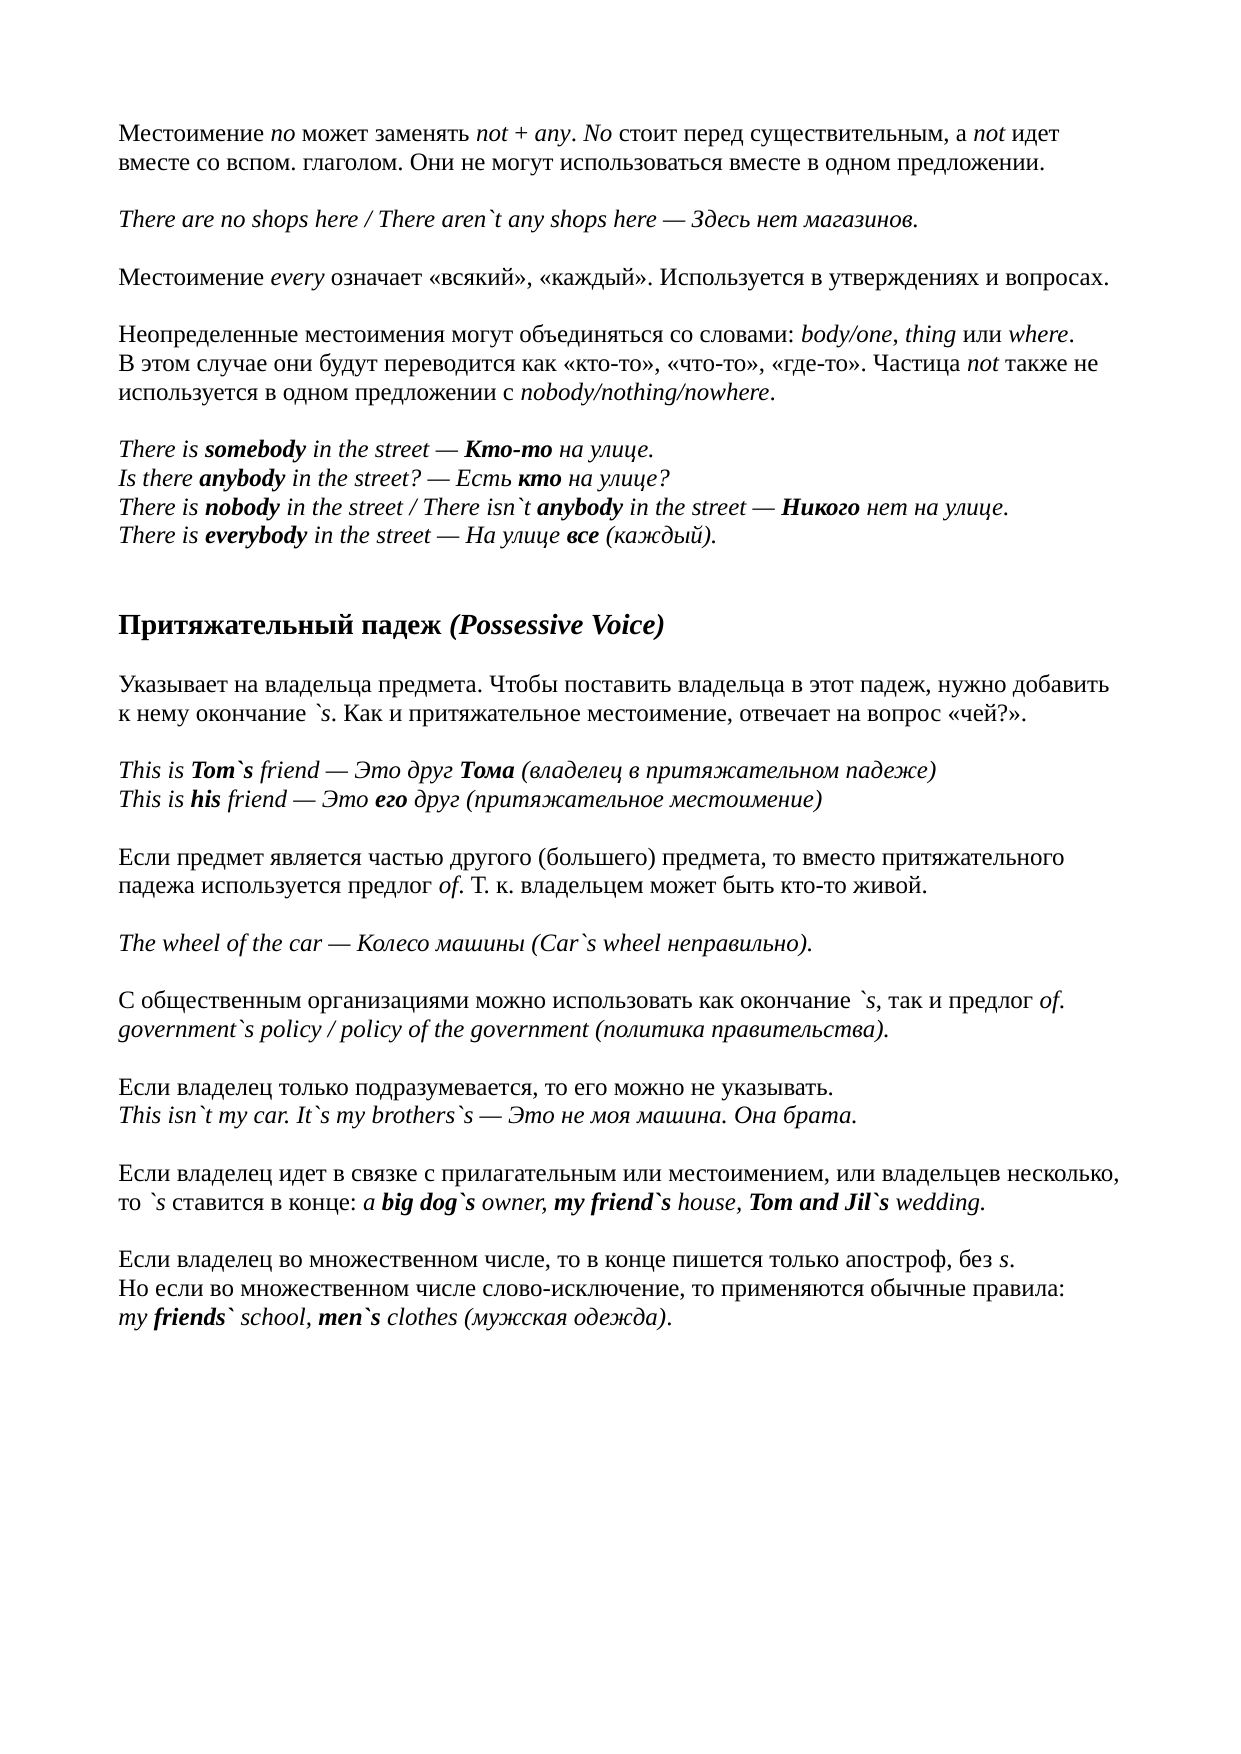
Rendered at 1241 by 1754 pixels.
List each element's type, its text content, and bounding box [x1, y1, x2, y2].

text Притяжательный падеж (Possessive Voice) [118, 607, 1122, 640]
text Is there anybody in the street? — Есть кто на улице? [118, 463, 1122, 492]
text Местоимение every означает «всякий», «каждый». Используется в утверждениях и вопросах. [118, 262, 1122, 291]
text Если владелец только подразумевается, то его можно не указывать. [118, 1072, 1122, 1100]
text В этом случае они будут переводится как «кто-то», «что-то», «где-то». Частица not также не используется в одном предложении с nobody/nothing/nowhere. [118, 348, 1122, 406]
text This isn`t my car. It`s my brothers`s — Это не моя машина. Она брата. [118, 1100, 1122, 1129]
text my friends` school, men`s clothes (мужская одежда). [118, 1302, 1122, 1330]
text This is his friend — Это его друг (притяжательное местоимение) [118, 784, 1122, 813]
text The wheel of the car — Колесо машины (Car`s wheel неправильно). [118, 928, 1122, 957]
text Неопределенные местоимения могут объединяться со словами: body/one, thing или where. [118, 319, 1122, 348]
text There is nobody in the street / There isn`t anybody in the street — Никого нет на улице. [118, 492, 1122, 521]
text There is somebody in the street — Кто-то на улице. [118, 434, 1122, 463]
text С общественным организациями можно использовать как окончание `s, так и предлог of. [118, 985, 1122, 1014]
text Если предмет является частью другого (большего) предмета, то вместо притяжательного падежа используется предлог of. Т. к. владельцем может быть кто-то живой. [118, 842, 1122, 899]
text This is Tom`s friend — Это друг Тома (владелец в притяжательном падеже) [118, 755, 1122, 784]
text Указывает на владельца предмета. Чтобы поставить владельца в этот падеж, нужно добавить к нему окончание `s. Как и притяжательное местоимение, отвечает на вопрос «чей?». [118, 669, 1122, 727]
text Если владелец идет в связке с прилагательным или местоимением, или владельцев несколько, то `s ставится в конце: a big dog`s owner, my friend`s house, Tom and Jil`s wedding. [118, 1158, 1122, 1215]
text Если владелец во множественном числе, то в конце пишется только апостроф, без s. [118, 1244, 1122, 1273]
text government`s policy / policy of the government (политика правительства). [118, 1014, 1122, 1043]
text There are no shops here / There aren`t any shops here — Здесь нет магазинов. [118, 204, 1122, 233]
text There is everybody in the street — На улице все (каждый). [118, 521, 1122, 549]
text Местоимение no может заменять not + any. No стоит перед существительным, а not идет вместе со вспом. глаголом. Они не могут использоваться вместе в одном предложении. [118, 118, 1122, 176]
text Но если во множественном числе слово-исключение, то применяются обычные правила: [118, 1273, 1122, 1302]
